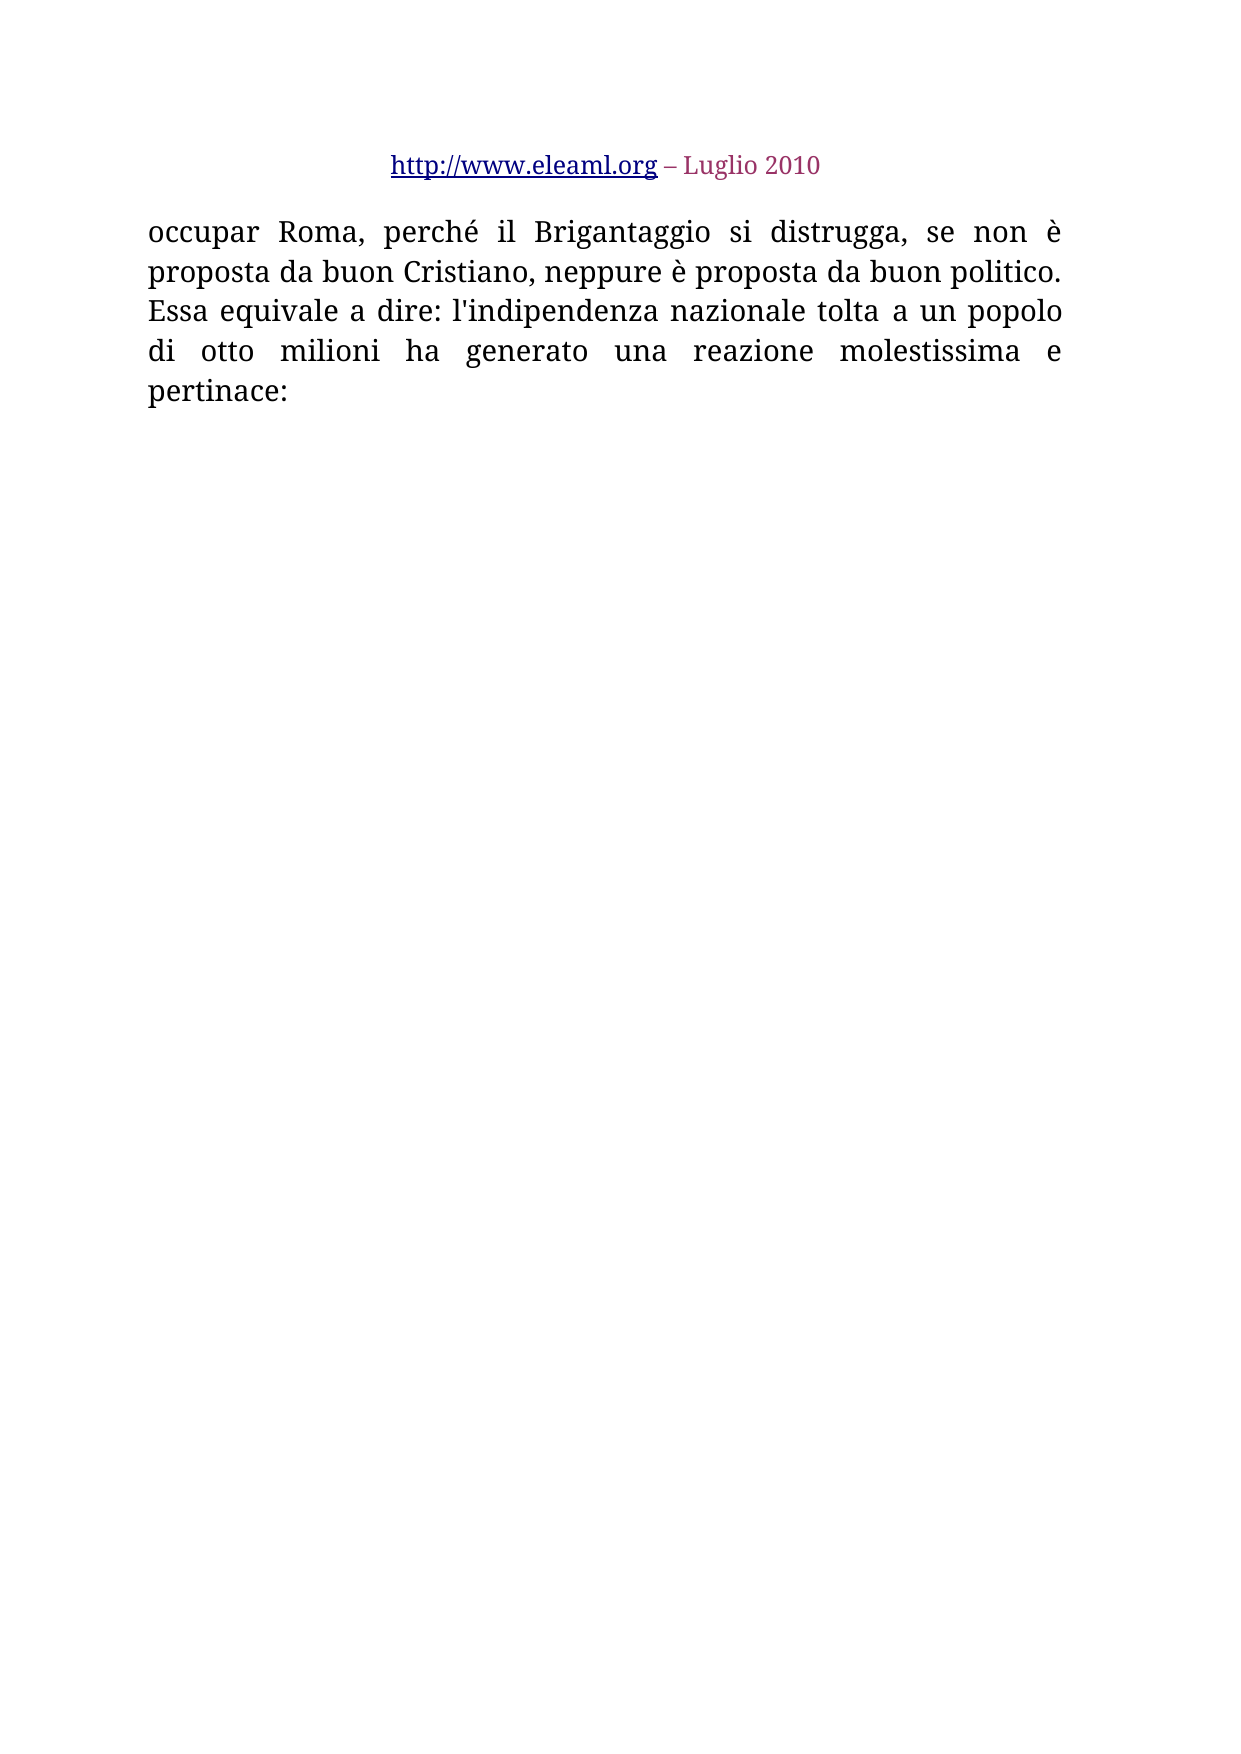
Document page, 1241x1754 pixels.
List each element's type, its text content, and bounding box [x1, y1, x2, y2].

text occupar Roma, perché il Brigantaggio si distrugga, se non è proposta da buon Cristiano, neppure è proposta da buon politico. Essa equivale a dire: l'indipendenza nazionale tolta a un popolo di otto milioni ha generato una reazione molestissima e pertinace: [148, 211, 1063, 409]
